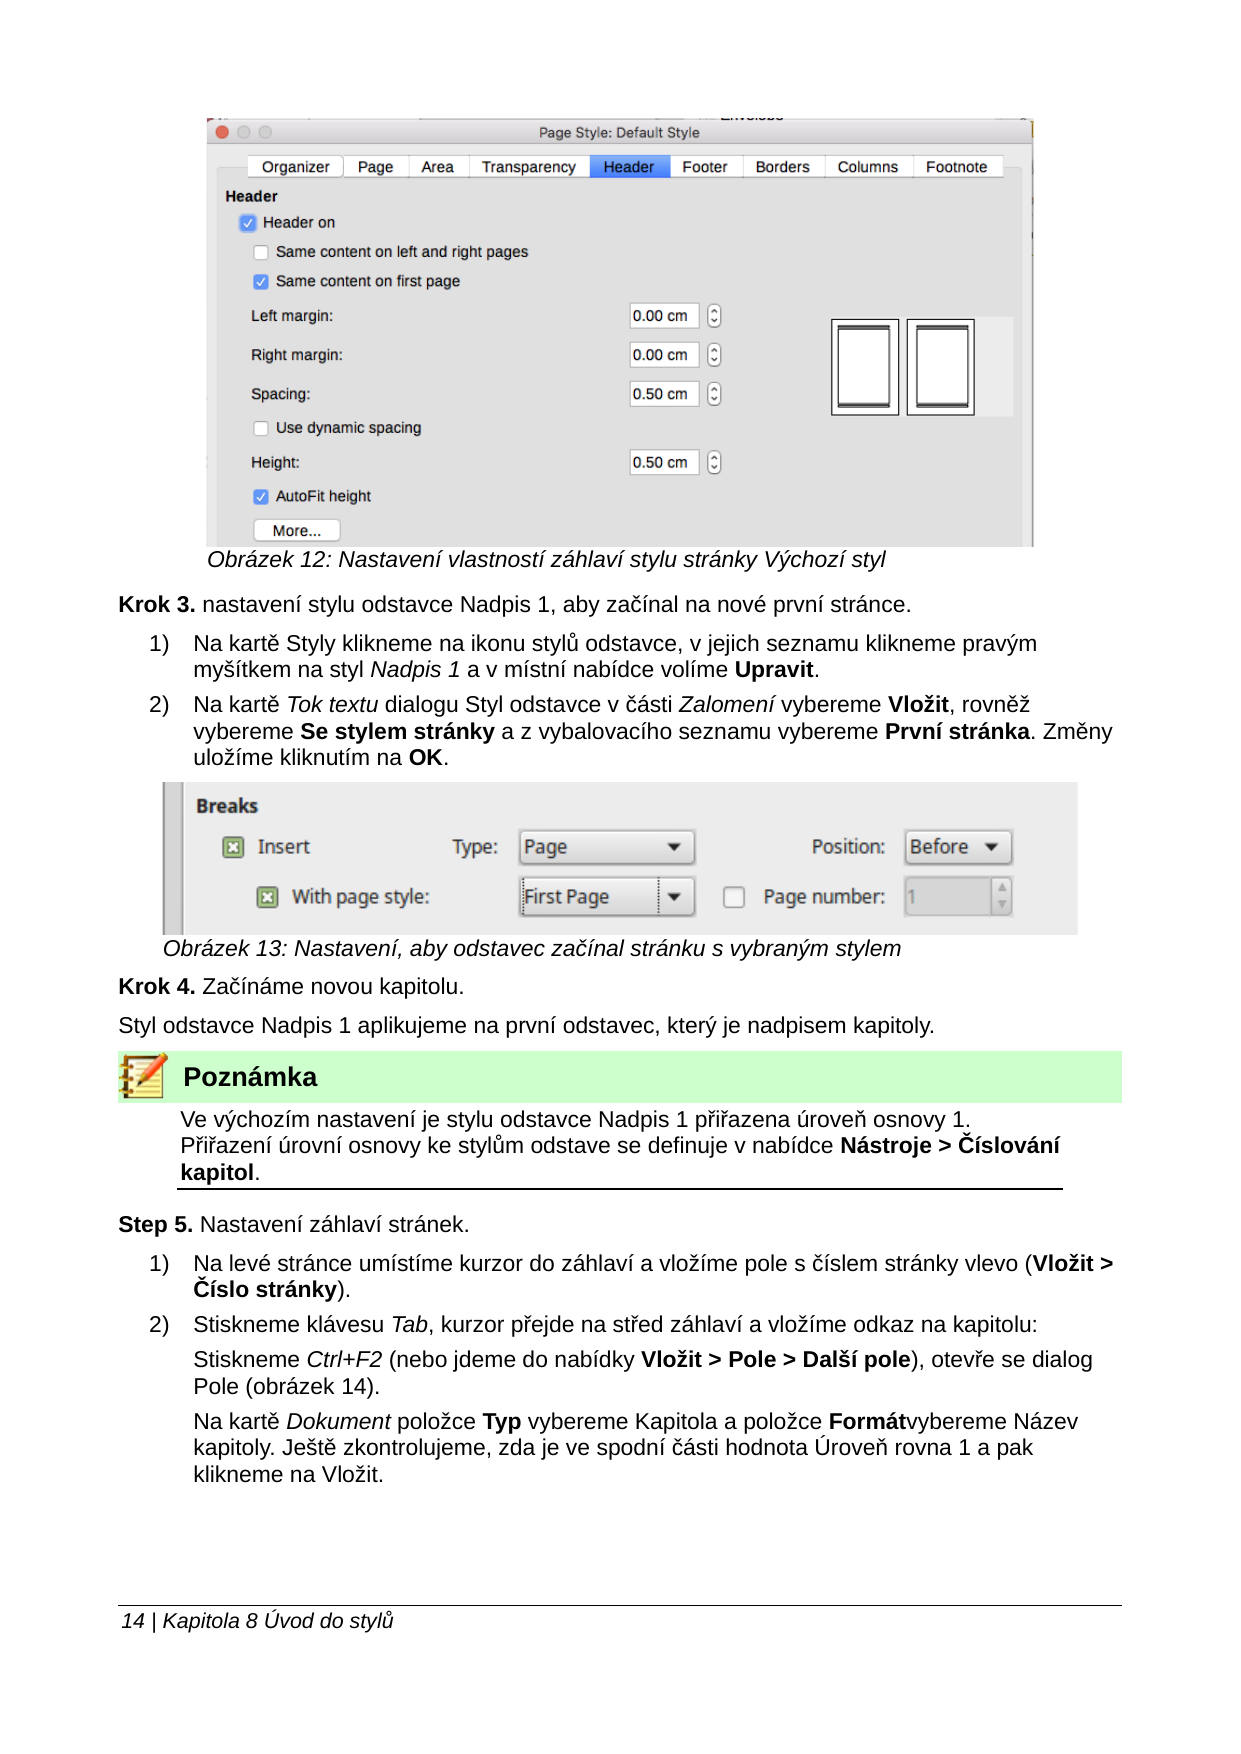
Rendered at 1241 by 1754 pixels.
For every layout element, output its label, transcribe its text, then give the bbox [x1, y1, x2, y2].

subtitle Poznámka [118, 1051, 1122, 1103]
text Obrázek 13: Nastavení, aby odstavec začínal stránku s vybraným stylem [163, 935, 1078, 961]
text Obrázek 12: Nastavení vlastností záhlaví stylu stránky Výchozí styl [207, 547, 1033, 573]
list Na kartě Dokument položce Typ vybereme Kapitola a položce Formátvybereme Název kapitoly. Ještě zkontrolujeme, zda je ve spodní části hodnota Úroveň rovna 1 a pak klikneme na Vložit. [169, 1408, 1122, 1487]
text Step 5. Nastavení záhlaví stránek. [118, 1211, 1122, 1237]
list Na kartě Tok textu dialogu Styl odstavce v části Zalomení vybereme Vložit, rovněž vybereme Se stylem stránky a z vybalovacího seznamu vybereme První stránka. Změny uložíme kliknutím na OK. [169, 691, 1122, 770]
text Ve výchozím nastavení je stylu odstavce Nadpis 1 přiřazena úroveň osnovy 1. Přiřazení úrovní osnovy ke stylům odstave se definuje v nabídce Nástroje > Číslování kapitol. [177, 1103, 1063, 1188]
text Krok 4. Začínáme novou kapitolu. [118, 973, 1122, 999]
text Krok 3. nastavení stylu odstavce Nadpis 1, aby začínal na nové první stránce. [118, 591, 1122, 617]
list Stiskneme klávesu Tab, kurzor přejde na střed záhlaví a vložíme odkaz na kapitolu: [169, 1311, 1122, 1338]
picture [162, 782, 1078, 935]
list Stiskneme Ctrl+F2 (nebo jdeme do nabídky Vložit > Pole > Další pole), otevře se dialog Pole (obrázek 14). [169, 1346, 1122, 1399]
picture [119, 1051, 170, 1102]
list Na kartě Styly klikneme na ikonu stylů odstavce, v jejich seznamu klikneme pravým myšítkem na styl Nadpis 1 a v místní nabídce volíme Upravit. [169, 630, 1122, 682]
list Na levé stránce umístíme kurzor do záhlaví a vložíme pole s číslem stránky vlevo (Vložit > Číslo stránky). [169, 1250, 1122, 1302]
picture [206, 118, 1034, 547]
text Styl odstavce Nadpis 1 aplikujeme na první odstavec, který je nadpisem kapitoly. [118, 1012, 1122, 1038]
